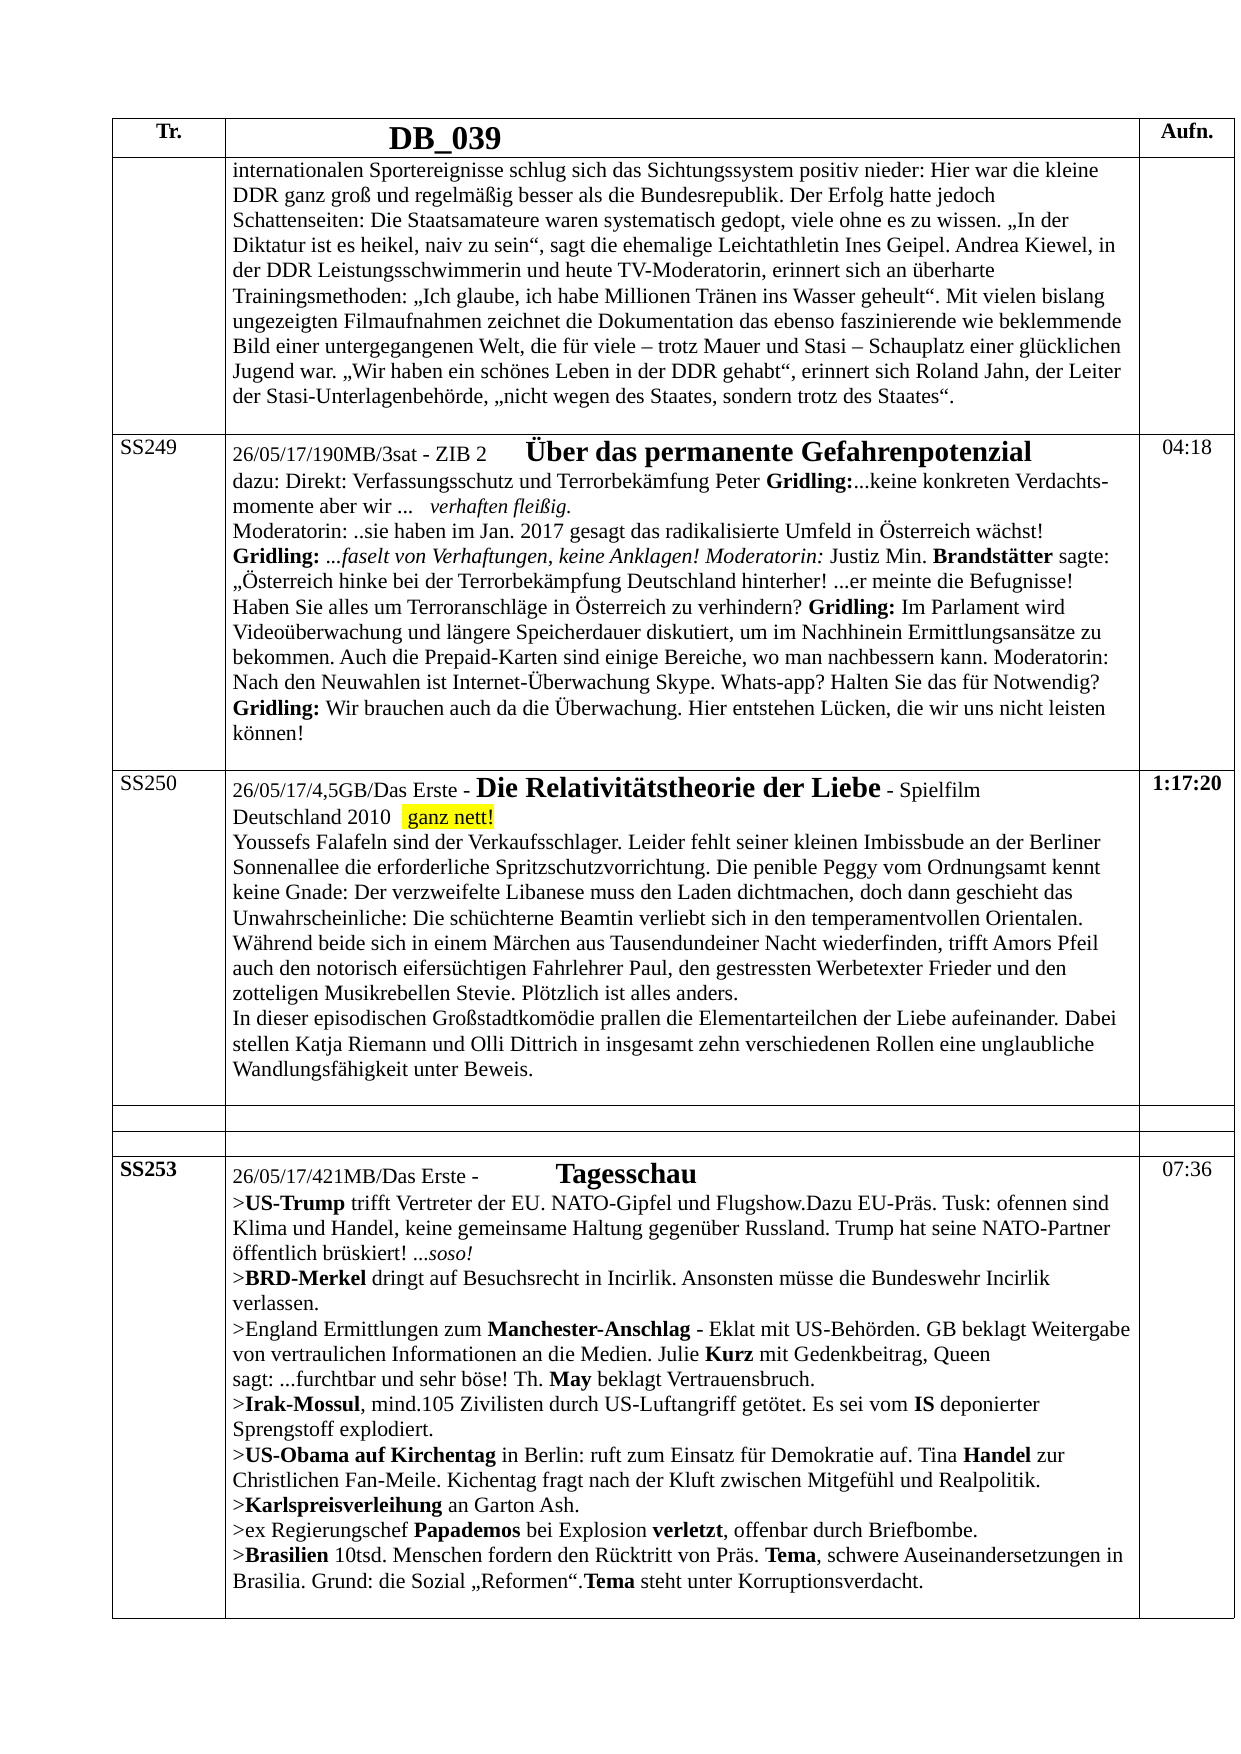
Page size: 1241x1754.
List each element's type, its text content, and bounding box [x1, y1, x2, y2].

table_cell 04:18 [1140, 435, 1234, 770]
table_cell [226, 1132, 1139, 1156]
table_cell SS253 [113, 1157, 225, 1618]
table_cell [113, 1106, 225, 1131]
table_cell 1:17:20 [1140, 771, 1234, 1105]
table_cell [113, 158, 225, 434]
table_cell [1140, 1132, 1234, 1156]
table_cell 26/05/17/421MB/Das Erste - Tagesschau >US-Trump trifft Vertreter der EU. NATO-Gipfel und Flugshow.Dazu EU-Präs. Tusk: ofennen sind Klima und Handel, keine gemeinsame Haltung gegenüber Russland. Trump hat seine NATO-Partner öffentlich brüskiert! ...soso! >BRD-Merkel dringt auf Besuchsrecht in Incirlik. Ansonsten müsse die Bundeswehr Incirlik verlassen. >England Ermittlungen zum Manchester-Anschlag - Eklat mit US-Behörden. GB beklagt Weitergabe von vertraulichen Informationen an die Medien. Julie Kurz mit Gedenkbeitrag, Queen sagt: ...furchtbar und sehr böse! Th. May beklagt Vertrauensbruch. >Irak-Mossul, mind.105 Zivilisten durch US-Luftangriff getötet. Es sei vom IS deponierter Sprengstoff explodiert. >US-Obama auf Kirchentag in Berlin: ruft zum Einsatz für Demokratie auf. Tina Handel zur Christlichen Fan-Meile. Kichentag fragt nach der Kluft zwischen Mitgefühl und Realpolitik. >Karlspreisverleihung an Garton Ash. >ex Regierungschef Papademos bei Explosion verletzt, offenbar durch Briefbombe. >Brasilien 10tsd. Menschen fordern den Rücktritt von Präs. Tema, schwere Auseinandersetzungen in Brasilia. Grund: die Sozial „Reformen“.Tema steht unter Korruptionsverdacht. [226, 1157, 1139, 1618]
table_header Tr. [113, 119, 225, 157]
table_cell SS249 [113, 435, 225, 770]
table_cell 26/05/17/190MB/3sat - ZIB 2 Über das permanente Gefahrenpotenzial dazu: Direkt: Verfassungsschutz und Terrorbekämfung Peter Gridling:...keine konkreten Verdachts-momente aber wir ... verhaften fleißig. Moderatorin: ..sie haben im Jan. 2017 gesagt das radikalisierte Umfeld in Österreich wächst! Gridling: ...faselt von Verhaftungen, keine Anklagen! Moderatorin: Justiz Min. Brandstätter sagte: „Österreich hinke bei der Terrorbekämpfung Deutschland hinterher! ...er meinte die Befugnisse! Haben Sie alles um Terroranschläge in Österreich zu verhindern? Gridling: Im Parlament wird Videoüberwachung und längere Speicherdauer diskutiert, um im Nachhinein Ermittlungsansätze zu bekommen. Auch die Prepaid-Karten sind einige Bereiche, wo man nachbessern kann. Moderatorin: Nach den Neuwahlen ist Internet-Überwachung Skype. Whats-app? Halten Sie das für Notwendig? Gridling: Wir brauchen auch da die Überwachung. Hier entstehen Lücken, die wir uns nicht leisten können! [226, 435, 1139, 770]
table_cell [1140, 1106, 1234, 1131]
table_cell internationalen Sportereignisse schlug sich das Sichtungssystem positiv nieder: Hier war die kleine DDR ganz groß und regelmäßig besser als die Bundesrepublik. Der Erfolg hatte jedoch Schattenseiten: Die Staatsamateure waren systematisch gedopt, viele ohne es zu wissen. „In der Diktatur ist es heikel, naiv zu sein“, sagt die ehemalige Leichtathletin Ines Geipel. Andrea Kiewel, in der DDR Leistungsschwimmerin und heute TV-Moderatorin, erinnert sich an überharte Trainingsmethoden: „Ich glaube, ich habe Millionen Tränen ins Wasser geheult“. Mit vielen bislang ungezeigten Filmaufnahmen zeichnet die Dokumentation das ebenso faszinierende wie beklemmende Bild einer untergegangenen Welt, die für viele – trotz Mauer und Stasi – Schauplatz einer glücklichen Jugend war. „Wir haben ein schönes Leben in der DDR gehabt“, erinnert sich Roland Jahn, der Leiter der Stasi-Unterlagenbehörde, „nicht wegen des Staates, sondern trotz des Staates“. [226, 158, 1139, 434]
table_cell [226, 1106, 1139, 1131]
table_cell 07:36 [1140, 1157, 1234, 1618]
table_header Aufn. [1140, 119, 1234, 157]
table_cell 26/05/17/4,5GB/Das Erste - Die Relativitätstheorie der Liebe - Spielfilm Deutschland 2010 ganz nett! Youssefs Falafeln sind der Verkaufsschlager. Leider fehlt seiner kleinen Imbissbude an der Berliner Sonnenallee die erforderliche Spritzschutzvorrichtung. Die penible Peggy vom Ordnungsamt kennt keine Gnade: Der verzweifelte Libanese muss den Laden dichtmachen, doch dann geschieht das Unwahrscheinliche: Die schüchterne Beamtin verliebt sich in den temperamentvollen Orientalen. Während beide sich in einem Märchen aus Tausendundeiner Nacht wiederfinden, trifft Amors Pfeil auch den notorisch eifersüchtigen Fahrlehrer Paul, den gestressten Werbetexter Frieder und den zotteligen Musikrebellen Stevie. Plötzlich ist alles anders. In dieser episodischen Großstadtkomödie prallen die Elementarteilchen der Liebe aufeinander. Dabei stellen Katja Riemann und Olli Dittrich in insgesamt zehn verschiedenen Rollen eine unglaubliche Wandlungsfähigkeit unter Beweis. [226, 771, 1139, 1105]
table_cell SS250 [113, 771, 225, 1105]
table_header DB_039 [226, 119, 1139, 157]
table_cell [1140, 158, 1234, 434]
table_cell [113, 1132, 225, 1156]
